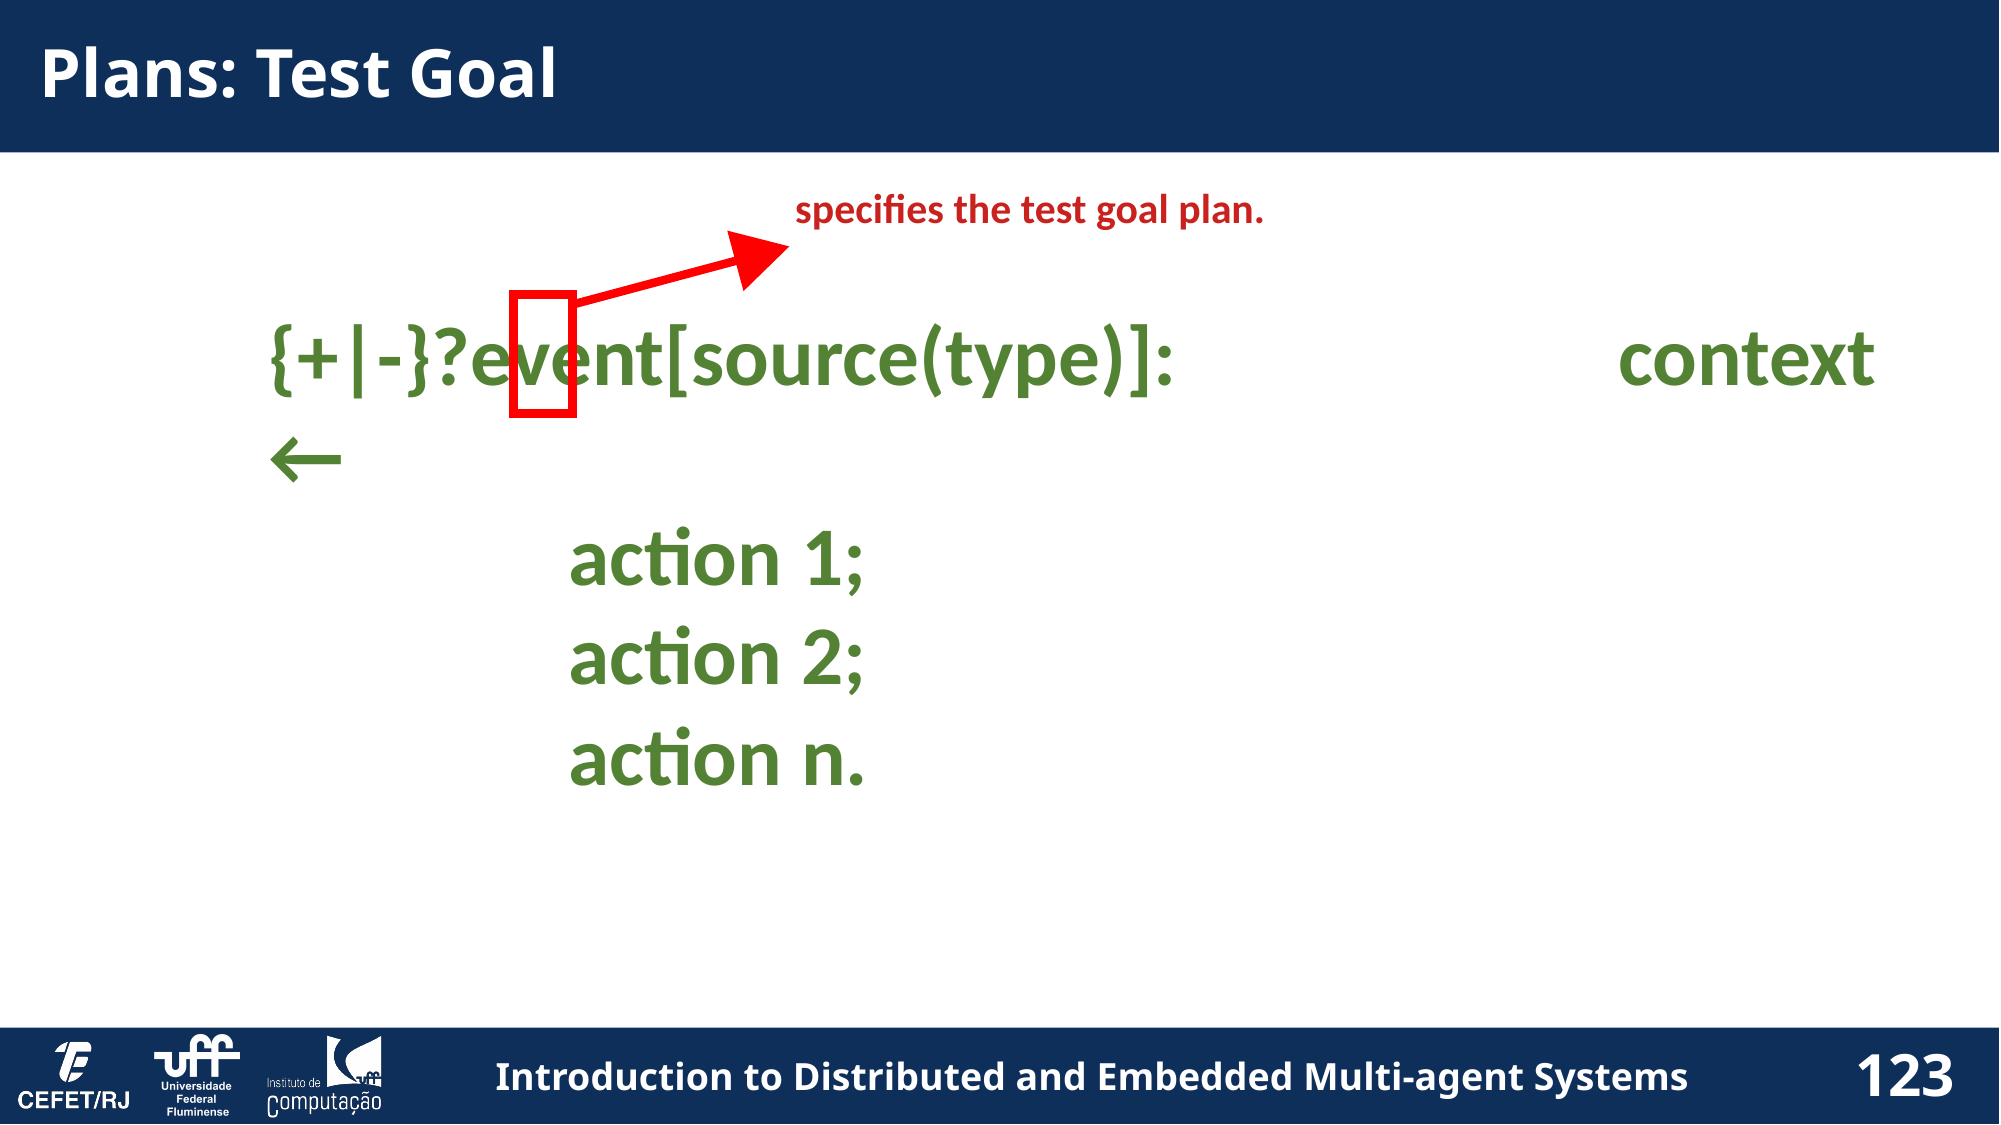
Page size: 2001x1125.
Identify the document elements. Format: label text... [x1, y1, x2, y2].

picture [265, 1033, 383, 1118]
text_box Plans: Test Goal [25, 23, 1999, 119]
text_box {+|-}?event[source(type)]: context ← action 1; action 2; action n. [253, 294, 1908, 810]
text_box [571, 230, 790, 309]
text_box {+|-}?event[source(type)]: context ← action 1; action 2; action n. [518, 299, 568, 409]
text_box specifies the test goal plan. [779, 174, 1282, 240]
picture [153, 1033, 241, 1121]
picture [18, 1021, 129, 1125]
